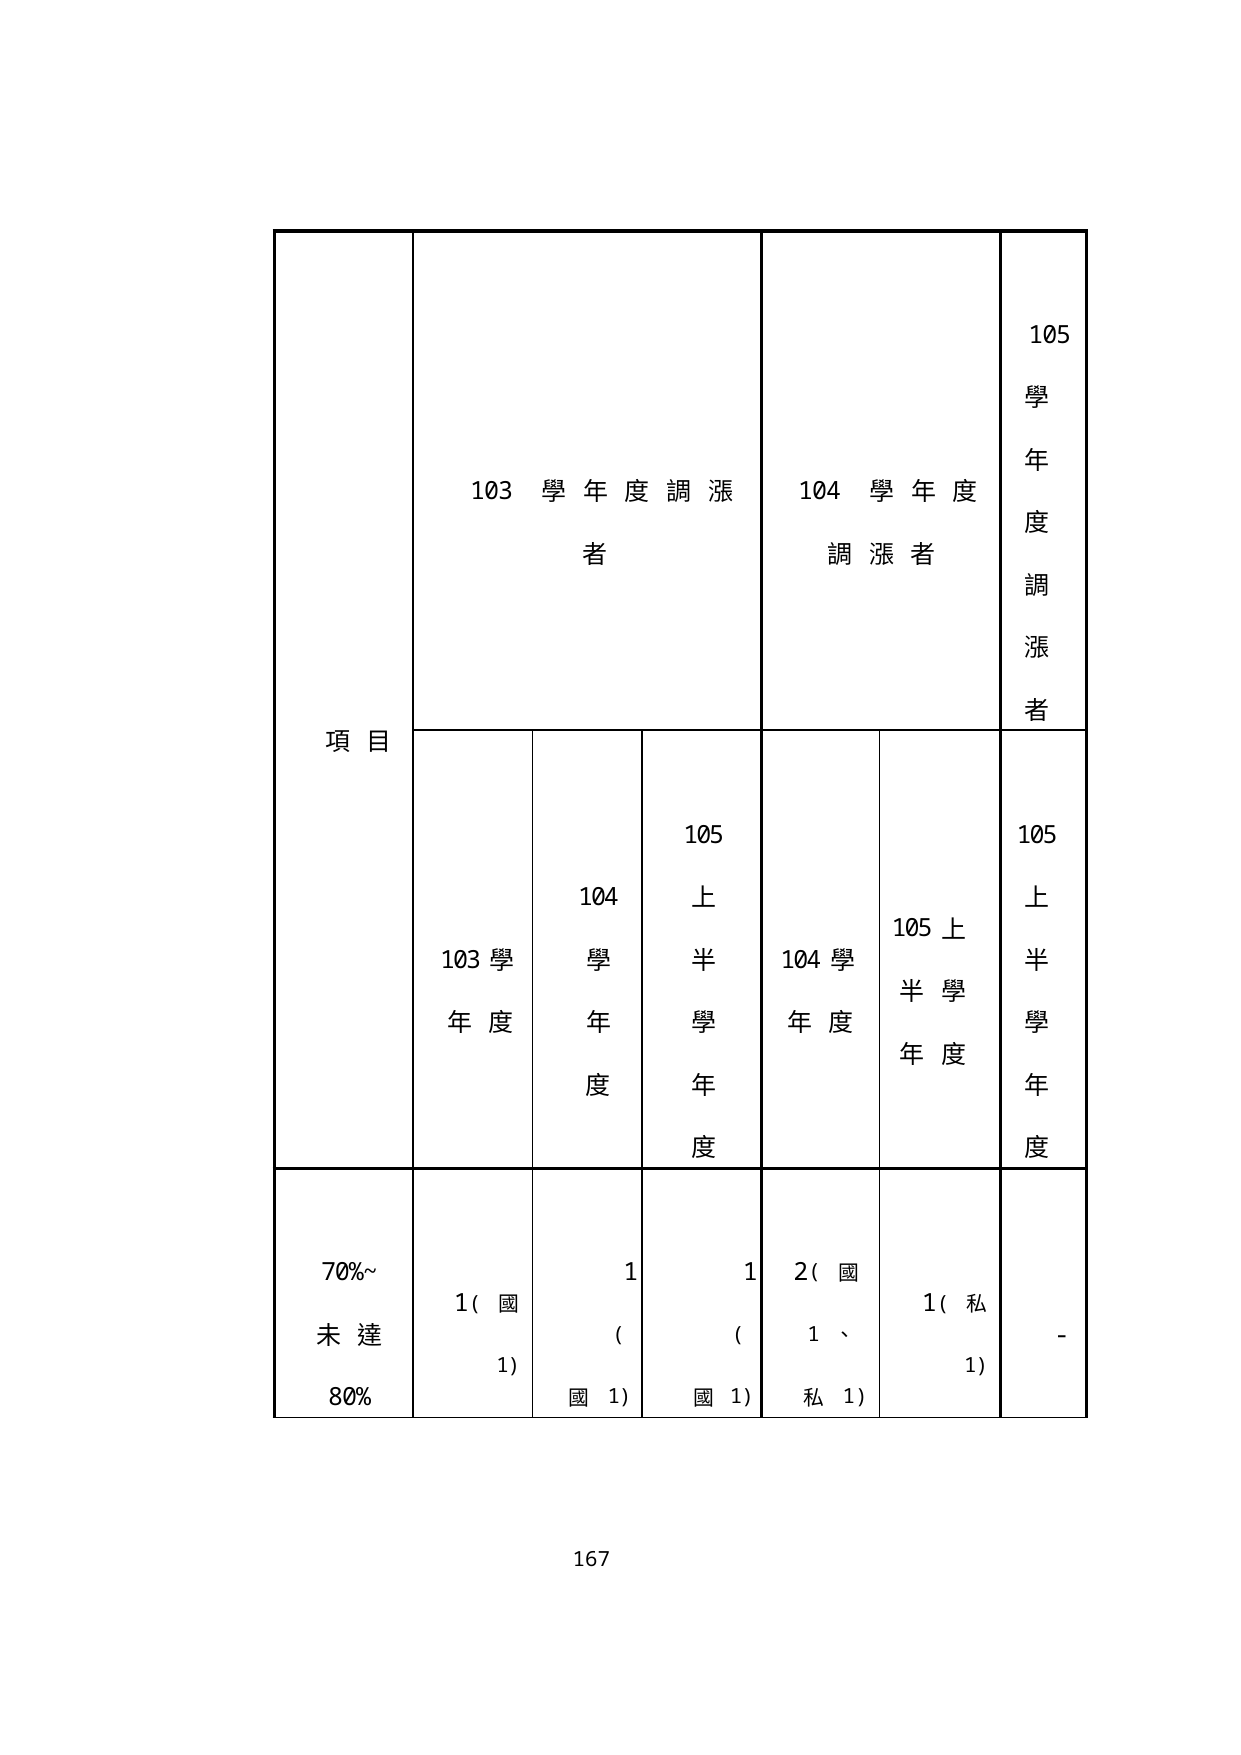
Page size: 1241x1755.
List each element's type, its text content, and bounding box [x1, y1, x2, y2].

table_cell 105上半學年度 [643, 731, 760, 1167]
table_cell - [1002, 1170, 1085, 1417]
table_cell 104學年度 [533, 731, 641, 1167]
table_header 105學年度調漲者 [1002, 233, 1085, 729]
table_header 104學年度調漲者 [763, 233, 999, 729]
table_cell 1(國1) [643, 1170, 760, 1417]
table_cell 70%~未達80% [276, 1170, 412, 1417]
table_cell 105上半學年度 [1002, 731, 1085, 1167]
table_cell 1(國1) [414, 1170, 532, 1417]
table_cell 2(國1、私1) [763, 1170, 879, 1417]
table_cell 104學年度 [763, 731, 879, 1167]
table_cell 1(私1) [880, 1170, 999, 1417]
table_cell 1(國1) [533, 1170, 641, 1417]
table_header 項目 [276, 233, 412, 1167]
table_cell 103學年度 [414, 731, 532, 1167]
table_cell 105上半學年度 [880, 731, 999, 1167]
table_header 103學年度調漲者 [414, 233, 760, 729]
